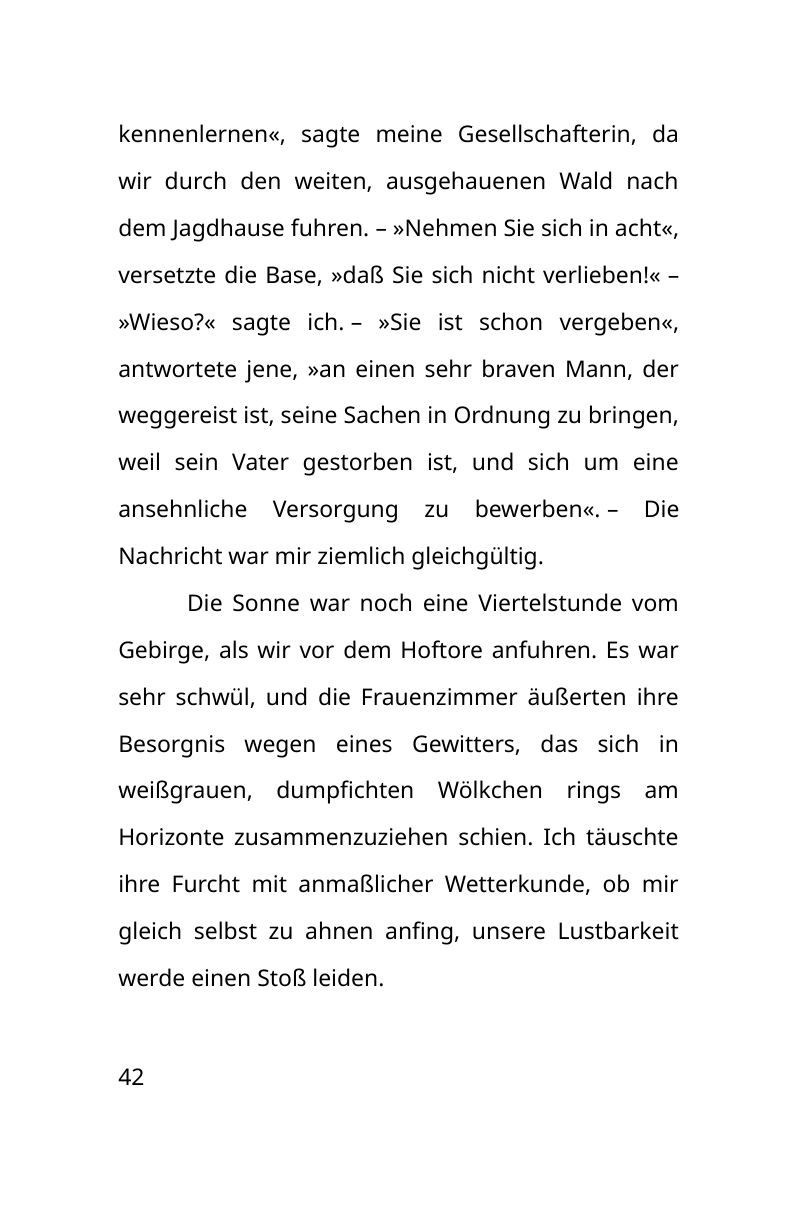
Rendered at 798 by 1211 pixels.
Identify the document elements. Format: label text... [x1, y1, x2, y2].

text kennenlernen«, sagte meine Gesellschafterin, da wir durch den weiten, ausgehauenen Wald nach dem Jagdhause fuhren. – »Nehmen Sie sich in acht«, versetzte die Base, »daß Sie sich nicht verlieben!« – »Wieso?« sagte ich. – »Sie ist schon vergeben«, antwortete jene, »an einen sehr braven Mann, der weggereist ist, seine Sachen in Ordnung zu bringen, weil sein Vater gestorben ist, und sich um eine ansehnliche Versorgung zu bewerben«. – Die Nachricht war mir ziemlich gleichgültig. [118, 118, 679, 571]
text Die Sonne war noch eine Viertelstunde vom Gebirge, als wir vor dem Hoftore anfuhren. Es war sehr schwül, und die Frauenzimmer äußerten ihre Besorgnis wegen eines Gewitters, das sich in weißgrauen, dumpfichten Wölkchen rings am Horizonte zusammenzuziehen schien. Ich täuschte ihre Furcht mit anmaßlicher Wetterkunde, ob mir gleich selbst zu ahnen anfing, unsere Lustbarkeit werde einen Stoß leiden. [118, 587, 679, 993]
